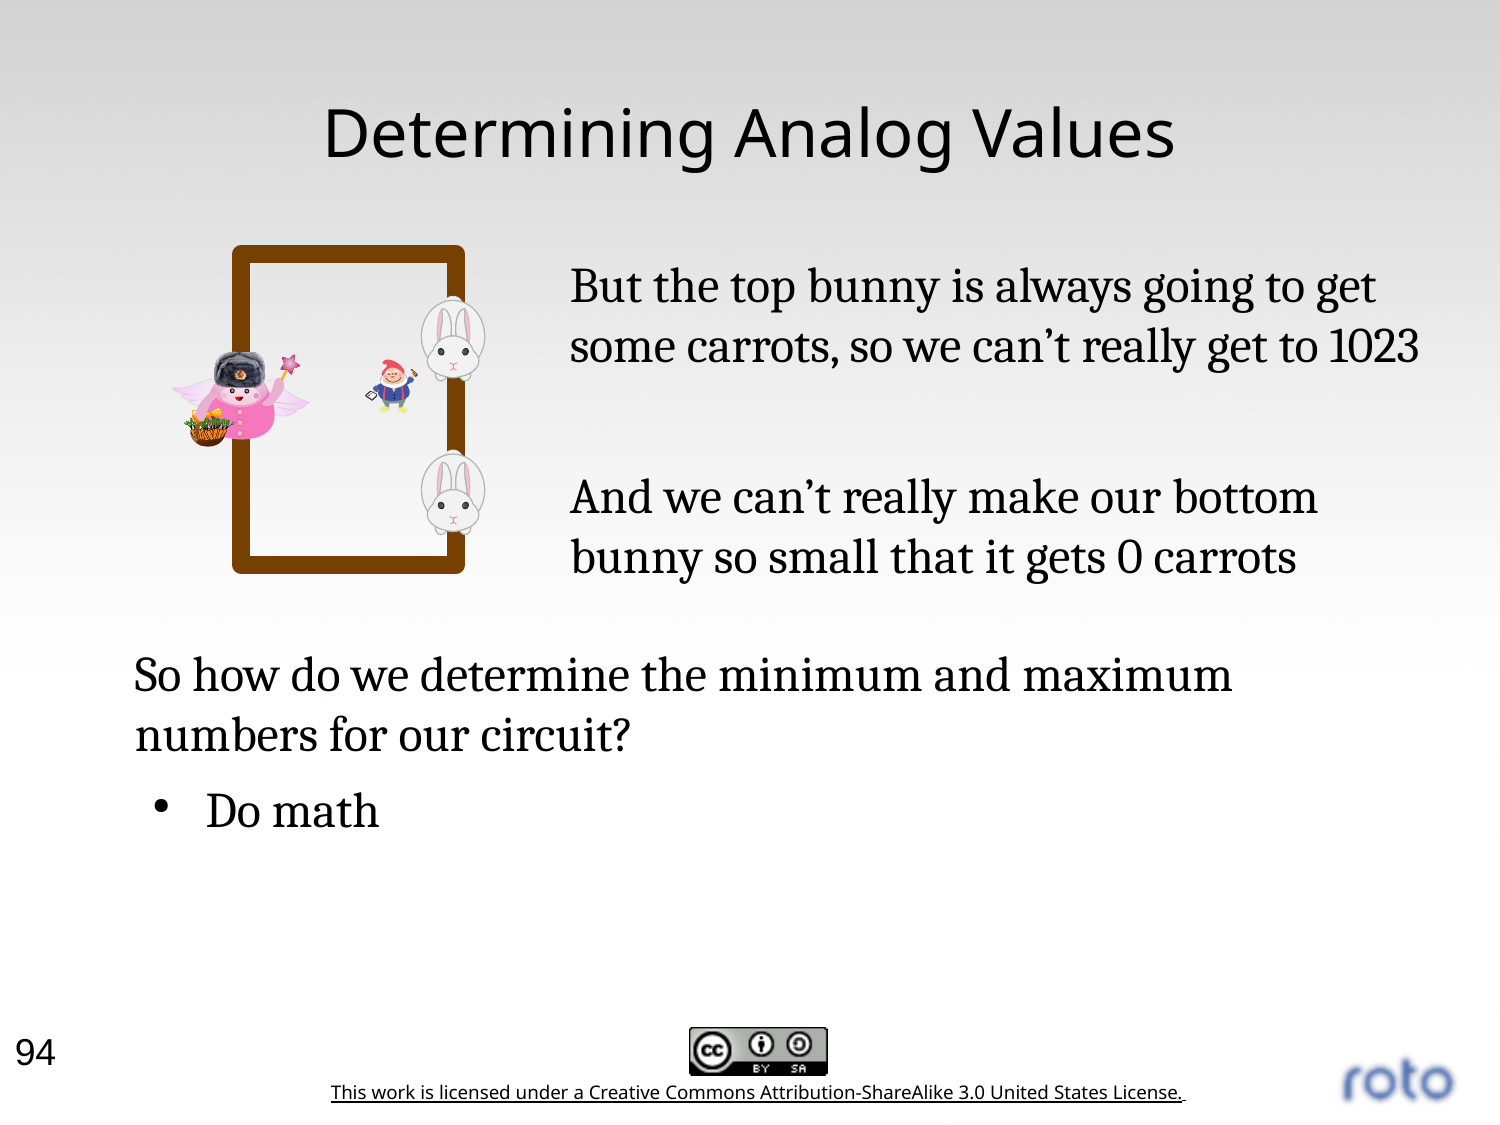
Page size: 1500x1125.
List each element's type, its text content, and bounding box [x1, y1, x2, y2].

picture [0, 0, 1500, 1125]
list So how do we determine the minimum and maximum numbers for our circuit? Do math [120, 634, 1396, 975]
title Determining Analog Values [112, 37, 1388, 225]
list But the top bunny is always going to get some carrots, so we can’t really get to 1023 And we can’t really make our bottom bunny so small that it gets 0 carrots [555, 244, 1441, 585]
